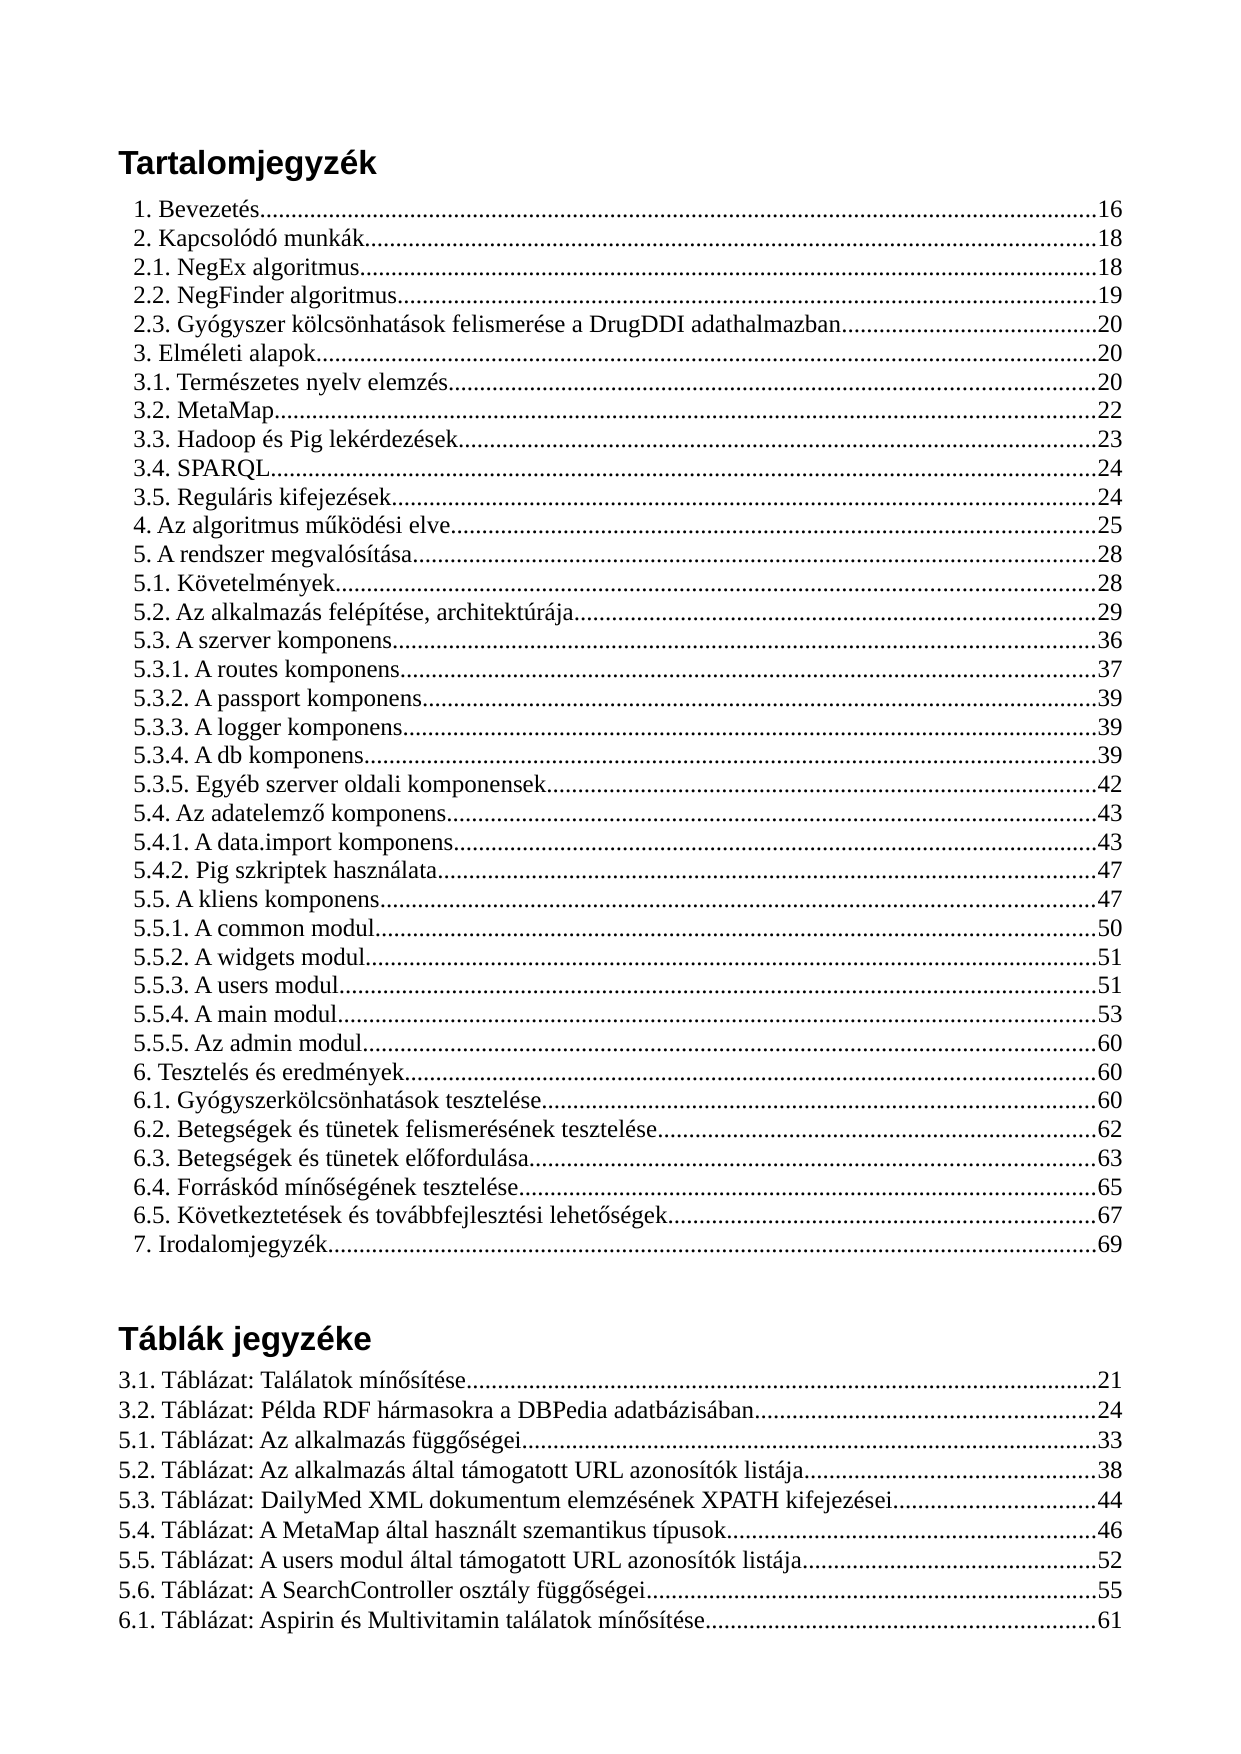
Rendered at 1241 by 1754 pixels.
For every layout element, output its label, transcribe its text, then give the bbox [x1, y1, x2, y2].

text 3. Elméleti alapok 20 [133, 338, 1122, 367]
text 6.2. Betegségek és tünetek felismerésének tesztelése 62 [133, 1114, 1122, 1143]
text 5.3.1. A routes komponens 37 [133, 654, 1122, 683]
text 6. Tesztelés és eredmények 60 [133, 1057, 1122, 1085]
text 6.1. Táblázat: Aspirin és Multivitamin találatok mínősítése 61 [118, 1610, 1122, 1634]
text 5.2. Táblázat: Az alkalmazás által támogatott URL azonosítók listája 38 [118, 1460, 1122, 1484]
text 2.3. Gyógyszer kölcsönhatások felismerése a DrugDDI adathalmazban 20 [133, 309, 1122, 338]
text 3.2. Táblázat: Példa RDF hármasokra a DBPedia adatbázisában 24 [118, 1400, 1122, 1424]
text 2.2. NegFinder algoritmus 19 [133, 280, 1122, 309]
text 5.5.4. A main modul 53 [133, 999, 1122, 1028]
text 5.3. A szerver komponens 36 [133, 625, 1122, 654]
text 3.5. Reguláris kifejezések 24 [133, 482, 1122, 510]
text 5.5. A kliens komponens 47 [133, 884, 1122, 913]
text 5.3.4. A db komponens 39 [133, 740, 1122, 769]
text 3.1. Táblázat: Találatok mínősítése 21 [118, 1370, 1122, 1394]
text 3.3. Hadoop és Pig lekérdezések 23 [133, 424, 1122, 453]
text 5.3.2. A passport komponens 39 [133, 683, 1122, 712]
text 4. Az algoritmus működési elve 25 [133, 510, 1122, 539]
text 5.5.1. A common modul 50 [133, 913, 1122, 942]
text 3.4. SPARQL 24 [133, 453, 1122, 482]
text 5.5.3. A users modul 51 [133, 970, 1122, 999]
text 6.1. Gyógyszerkölcsönhatások tesztelése 60 [133, 1085, 1122, 1114]
text 3.1. Természetes nyelv elemzés 20 [133, 367, 1122, 395]
text 5.4.1. A data.import komponens 43 [133, 827, 1122, 855]
text 7. Irodalomjegyzék 69 [133, 1229, 1122, 1258]
subtitle Táblák jegyzéke [118, 1319, 1122, 1357]
subtitle Tartalomjegyzék [118, 143, 1122, 182]
text 6.5. Következtetések és továbbfejlesztési lehetőségek 67 [133, 1200, 1122, 1229]
text 5.4.2. Pig szkriptek használata 47 [133, 855, 1122, 884]
text 5.1. Táblázat: Az alkalmazás függőségei 33 [118, 1430, 1122, 1454]
text 5.1. Követelmények 28 [133, 568, 1122, 597]
text 6.4. Forráskód mínőségének tesztelése 65 [133, 1172, 1122, 1200]
text 5.5.5. Az admin modul 60 [133, 1028, 1122, 1057]
text 5. A rendszer megvalósítása 28 [133, 539, 1122, 568]
text 6.3. Betegségek és tünetek előfordulása 63 [133, 1143, 1122, 1172]
text 5.3.5. Egyéb szerver oldali komponensek 42 [133, 769, 1122, 798]
text 5.2. Az alkalmazás felépítése, architektúrája 29 [133, 597, 1122, 625]
text 5.4. Az adatelemző komponens 43 [133, 798, 1122, 827]
text 3.2. MetaMap 22 [133, 395, 1122, 424]
text 5.3.3. A logger komponens 39 [133, 712, 1122, 740]
text 5.3. Táblázat: DailyMed XML dokumentum elemzésének XPATH kifejezései 44 [118, 1490, 1122, 1514]
text 5.5. Táblázat: A users modul által támogatott URL azonosítók listája 52 [118, 1550, 1122, 1574]
text 5.5.2. A widgets modul 51 [133, 942, 1122, 970]
text 5.4. Táblázat: A MetaMap által használt szemantikus típusok 46 [118, 1520, 1122, 1544]
text 2.1. NegEx algoritmus 18 [133, 252, 1122, 280]
text 2. Kapcsolódó munkák 18 [133, 223, 1122, 252]
text 1. Bevezetés 16 [133, 194, 1122, 223]
text 5.6. Táblázat: A SearchController osztály függőségei 55 [118, 1580, 1122, 1604]
